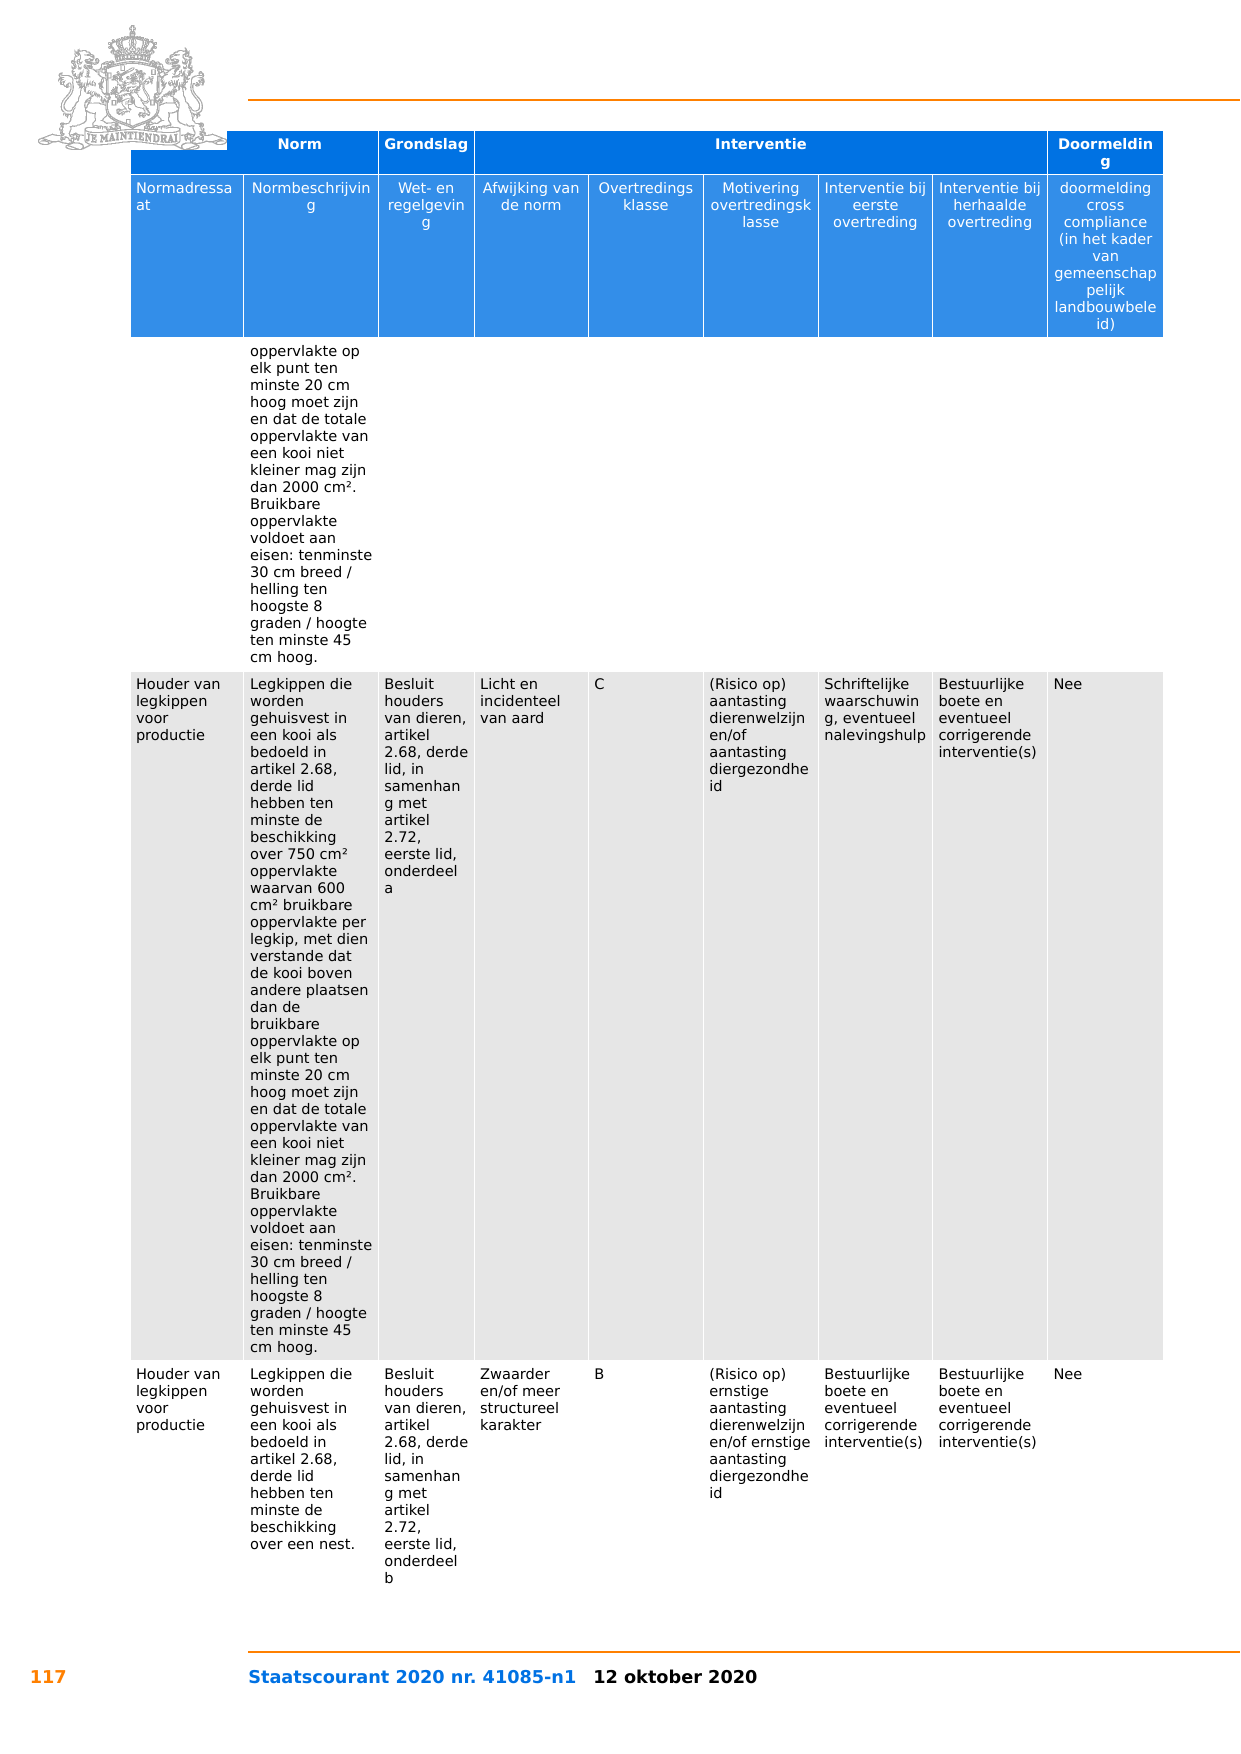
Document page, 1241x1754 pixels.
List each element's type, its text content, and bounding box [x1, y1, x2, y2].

table_cell C [589, 672, 703, 1360]
table_cell Bestuurlijke boete en eventueel corrigerende interventie(s) [933, 672, 1047, 1360]
table_cell Overtredingsklasse [589, 175, 703, 337]
table_header Grondslag [379, 131, 474, 174]
table_cell Zwaarder en/of meer structureel karakter [475, 1361, 588, 1591]
table_cell [933, 339, 1047, 671]
table_cell doormelding cross compliance (in het kader van gemeenschappelijk landbouwbeleid) [1048, 175, 1163, 337]
table_cell Houder van legkippen voor productie [131, 1361, 243, 1591]
table_cell Nee [1048, 1361, 1163, 1591]
table_cell Legkippen die worden gehuisvest in een kooi als bedoeld in artikel 2.68, derde lid hebben ten minste de beschikking over 750 cm² oppervlakte waarvan 600 cm² bruikbare oppervlakte per legkip, met dien verstande dat de kooi boven andere plaatsen dan de bruikbare oppervlakte op elk punt ten minste 20 cm hoog moet zijn en dat de totale oppervlakte van een kooi niet kleiner mag zijn dan 2000 cm². Bruikbare oppervlakte voldoet aan eisen: tenminste 30 cm breed / helling ten hoogste 8 graden / hoogte ten minste 45 cm hoog. [244, 672, 378, 1360]
table_cell Schriftelijke waarschuwing, eventueel nalevingshulp [819, 672, 932, 1360]
table_cell Interventie bij eerste overtreding [819, 175, 932, 337]
table_cell Interventie bij herhaalde overtreding [933, 175, 1047, 337]
table_cell Wet- en regelgeving [379, 175, 474, 337]
table_cell Normbeschrijving [244, 175, 378, 337]
table_cell Licht en incidenteel van aard [475, 672, 588, 1360]
table_cell oppervlakte op elk punt ten minste 20 cm hoog moet zijn en dat de totale oppervlakte van een kooi niet kleiner mag zijn dan 2000 cm². Bruikbare oppervlakte voldoet aan eisen: tenminste 30 cm breed / helling ten hoogste 8 graden / hoogte ten minste 45 cm hoog. [244, 339, 378, 671]
table_cell [1048, 339, 1163, 671]
table_header Norm [131, 131, 378, 174]
table_header Interventie [475, 131, 1047, 174]
table_header Doormelding [1048, 131, 1163, 174]
table_cell Bestuurlijke boete en eventueel corrigerende interventie(s) [819, 1361, 932, 1591]
table_cell Houder van legkippen voor productie [131, 672, 243, 1360]
table_cell Legkippen die worden gehuisvest in een kooi als bedoeld in artikel 2.68, derde lid hebben ten minste de beschikking over een nest. [244, 1361, 378, 1591]
table_cell (Risico op) ernstige aantasting dierenwelzijn en/of ernstige aantasting diergezondheid [704, 1361, 818, 1591]
table_cell [819, 339, 932, 671]
table_cell [379, 339, 474, 671]
table_cell Besluit houders van dieren, artikel 2.68, derde lid, in samenhang met artikel 2.72, eerste lid, onderdeel b [379, 1361, 474, 1591]
table_cell [589, 339, 703, 671]
table_cell [131, 339, 243, 671]
picture [38, 25, 227, 150]
table_cell Nee [1048, 672, 1163, 1360]
table_cell (Risico op) aantasting dierenwelzijn en/of aantasting diergezondheid [704, 672, 818, 1360]
table_cell Motivering overtredingsklasse [704, 175, 818, 337]
table_cell Besluit houders van dieren, artikel 2.68, derde lid, in samenhang met artikel 2.72, eerste lid, onderdeel a [379, 672, 474, 1360]
table_cell Normadressaat [131, 175, 243, 337]
table_cell B [589, 1361, 703, 1591]
table_cell Bestuurlijke boete en eventueel corrigerende interventie(s) [933, 1361, 1047, 1591]
table_cell [475, 339, 588, 671]
table_cell [704, 339, 818, 671]
table_cell Afwijking van de norm [475, 175, 588, 337]
